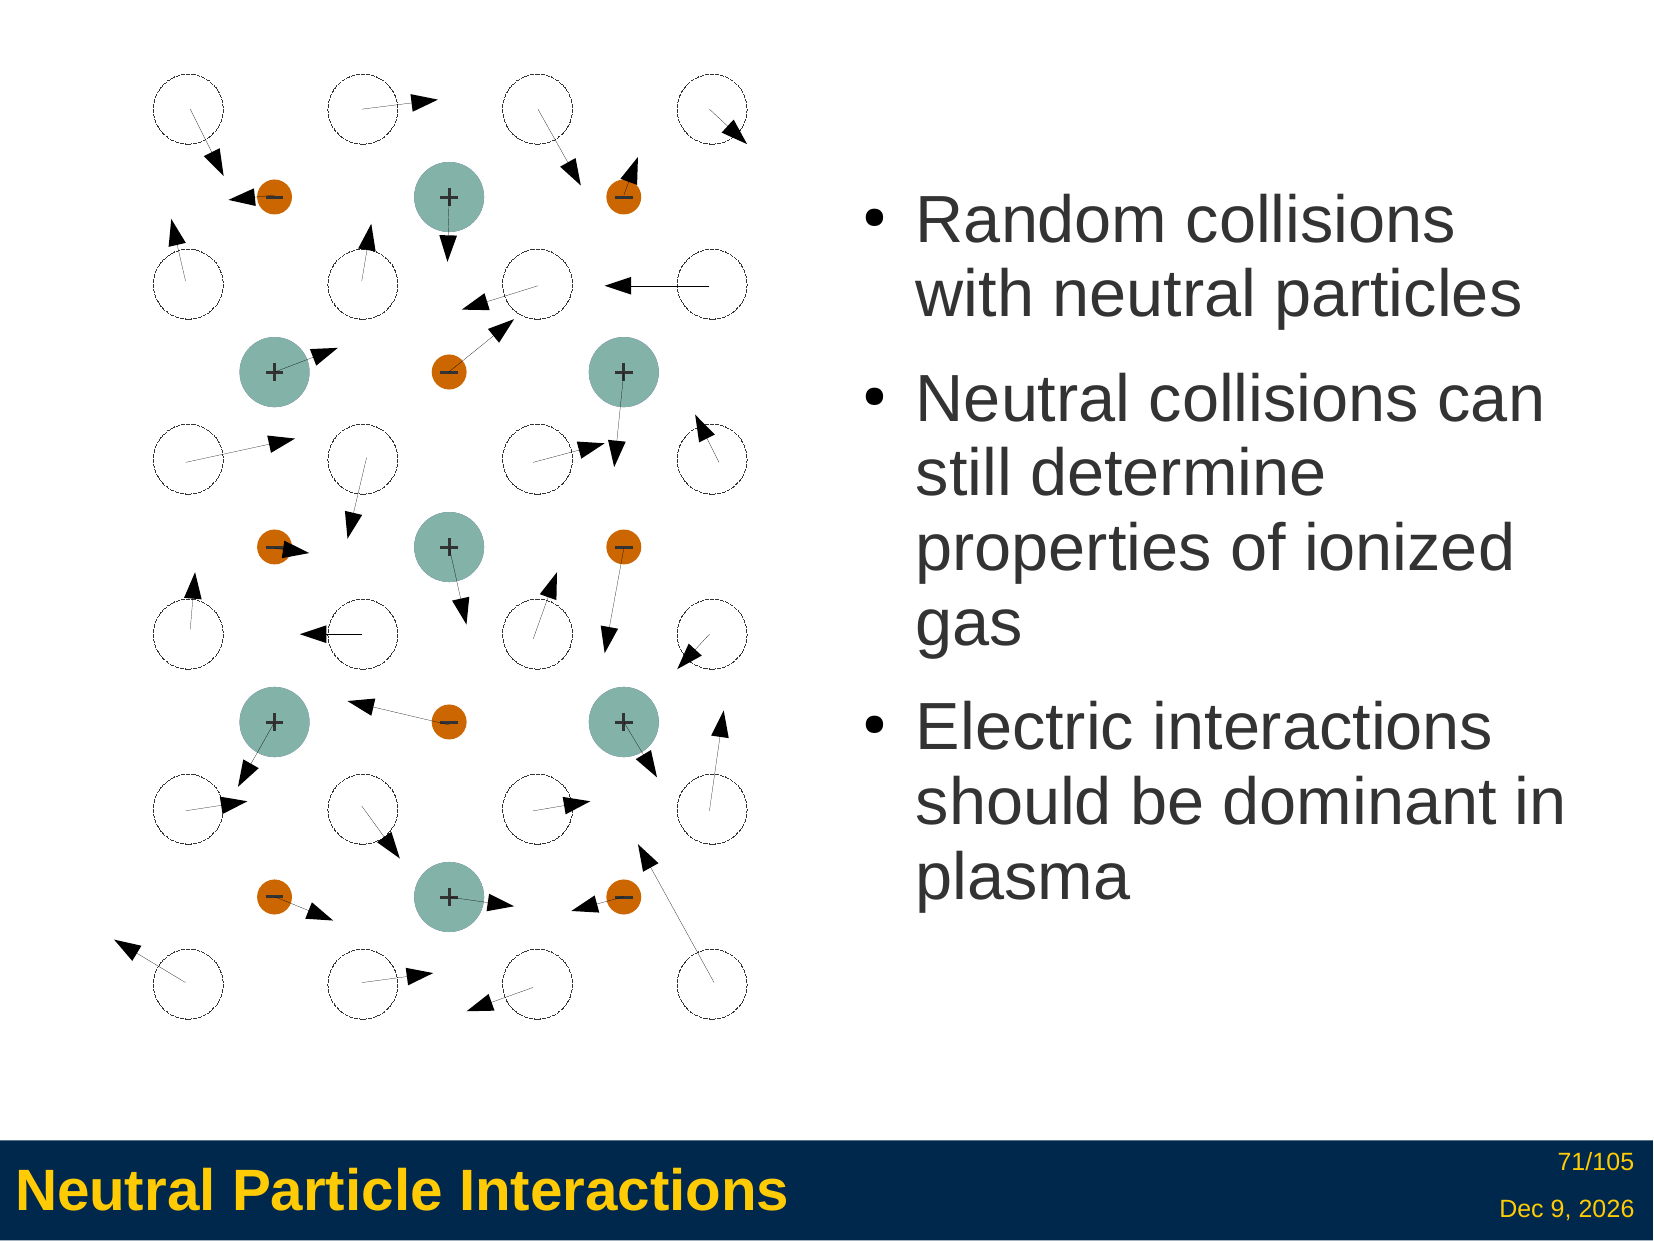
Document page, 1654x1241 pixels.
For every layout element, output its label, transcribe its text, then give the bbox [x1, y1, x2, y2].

text_box [414, 512, 485, 583]
text_box [606, 529, 642, 565]
text_box [257, 179, 293, 215]
text_box [606, 179, 642, 215]
text_box [431, 354, 467, 390]
text_box [414, 861, 485, 933]
text_box [239, 337, 310, 408]
text_box [431, 704, 467, 740]
text_box [257, 529, 292, 565]
text_box [257, 879, 293, 915]
title Neutral Particle Interactions [14, 1140, 1380, 1241]
text_box [239, 686, 310, 758]
text_box [588, 686, 659, 758]
text_box [606, 879, 642, 915]
text_box [414, 161, 485, 233]
text_box [588, 337, 659, 408]
list Random collisions with neutral particles Neutral collisions can still determine properties of ionized gas Electric interactions should be dominant in plasma [845, 75, 1572, 1021]
